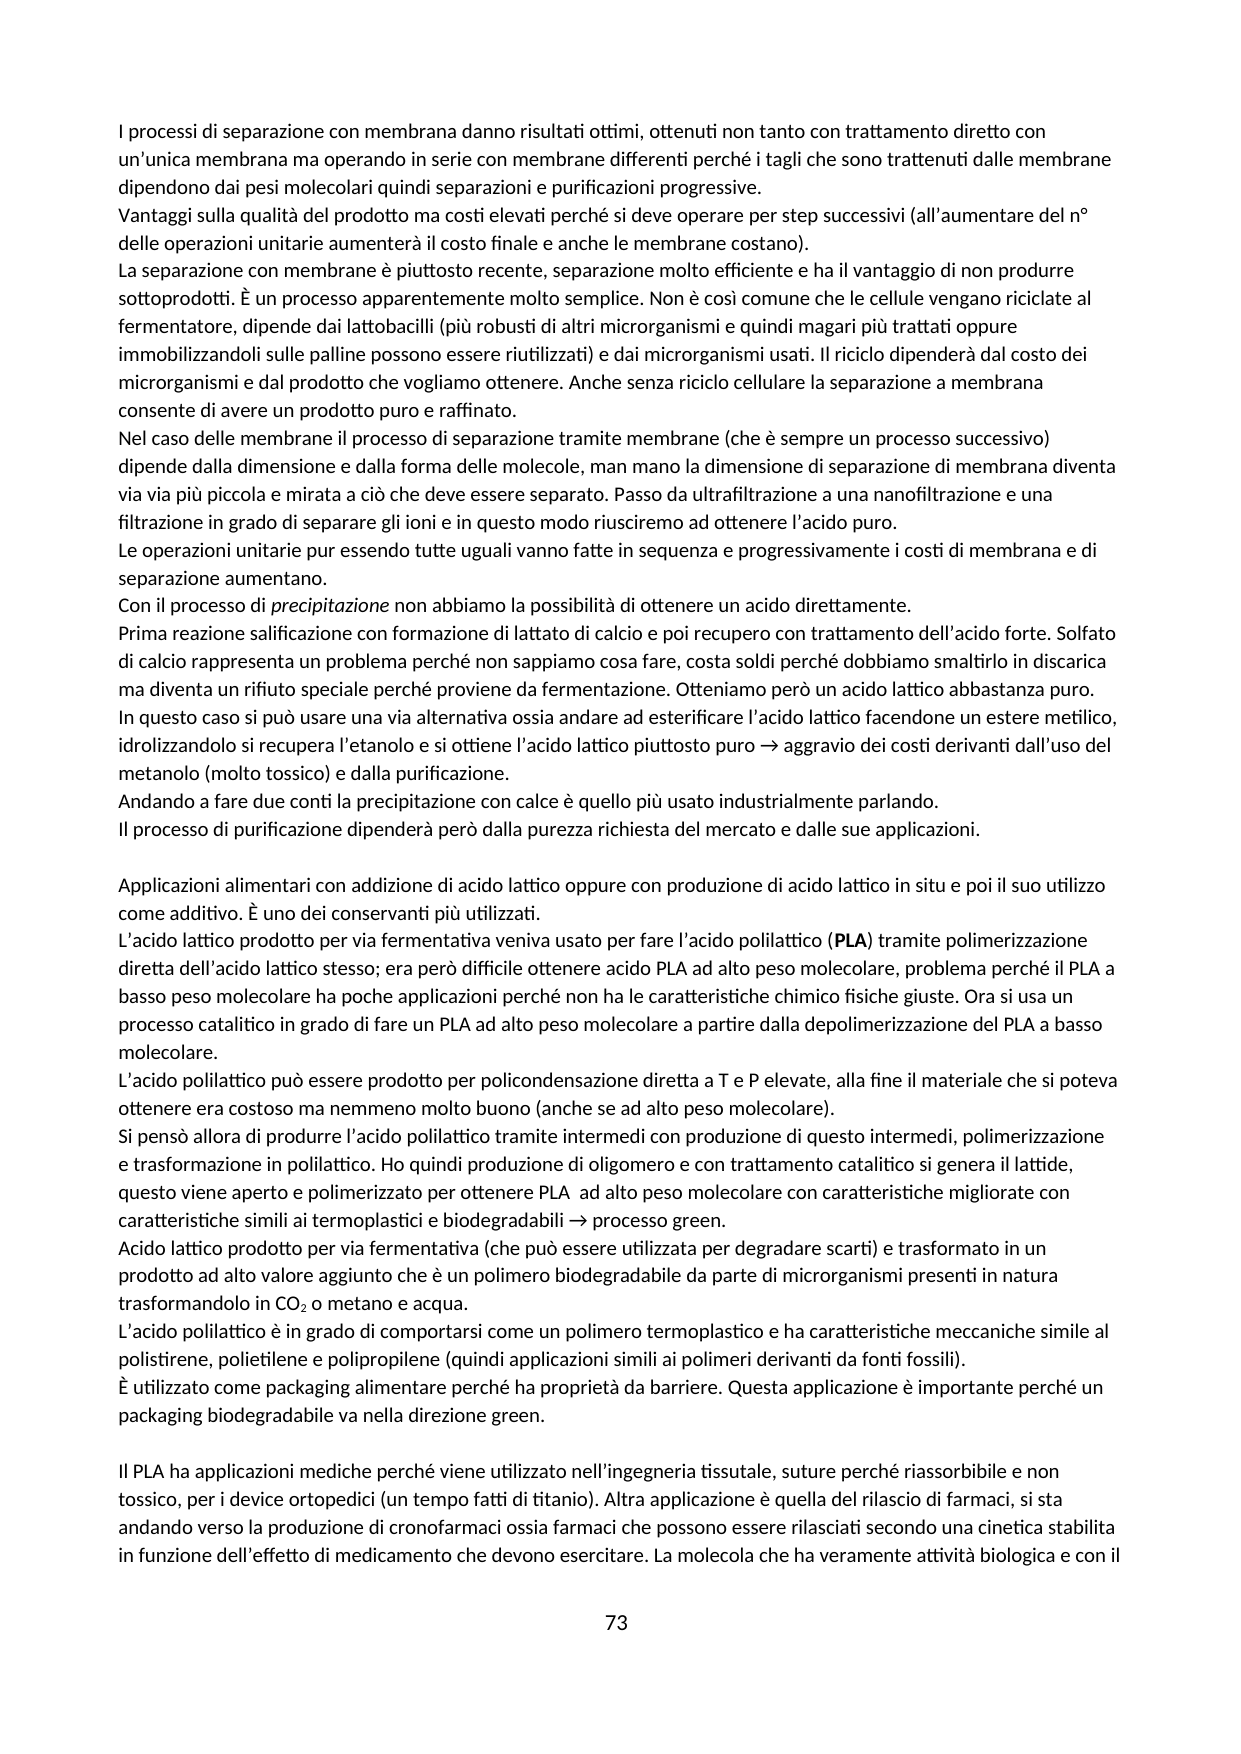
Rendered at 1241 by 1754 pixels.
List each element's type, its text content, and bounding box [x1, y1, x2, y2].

text Il processo di purificazione dipenderà però dalla purezza richiesta del mercato e dalle sue applicazioni. Applicazioni alimentari con addizione di acido lattico oppure con produzione di acido lattico in situ e poi il suo utilizzo come additivo. È uno dei conservanti più utilizzati. L’acido lattico prodotto per via fermentativa veniva usato per fare l’acido polilattico (PLA) tramite polimerizzazione diretta dell’acido lattico stesso; era però difficile ottenere acido PLA ad alto peso molecolare, problema perché il PLA a basso peso molecolare ha poche applicazioni perché non ha le caratteristiche chimico fisiche giuste. Ora si usa un processo catalitico in grado di fare un PLA ad alto peso molecolare a partire dalla depolimerizzazione del PLA a basso molecolare. L’acido polilattico può essere prodotto per policondensazione diretta a T e P elevate, alla fine il materiale che si poteva ottenere era costoso ma nemmeno molto buono (anche se ad alto peso molecolare). Si pensò allora di produrre l’acido polilattico tramite intermedi con produzione di questo intermedi, polimerizzazione e trasformazione in polilattico. Ho quindi produzione di oligomero e con trattamento catalitico si genera il lattide, questo viene aperto e polimerizzato per ottenere PLA ad alto peso molecolare con caratteristiche migliorate con caratteristiche simili ai termoplastici e biodegradabili → processo green. Acido lattico prodotto per via fermentativa (che può essere utilizzata per degradare scarti) e trasformato in un prodotto ad alto valore aggiunto che è un polimero biodegradabile da parte di microrganismi presenti in natura trasformandolo in CO2 o metano e acqua. L’acido polilattico è in grado di comportarsi come un polimero termoplastico e ha caratteristiche meccaniche simile al polistirene, polietilene e polipropilene (quindi applicazioni simili ai polimeri derivanti da fonti fossili). È utilizzato come packaging alimentare perché ha proprietà da barriere. Questa applicazione è importante perché un packaging biodegradabile va nella direzione green. Il PLA ha applicazioni mediche perché viene utilizzato nell’ingegneria tissutale, suture perché riassorbibile e non tossico, per i device ortopedici (un tempo fatti di titanio). Altra applicazione è quella del rilascio di farmaci, si sta andando verso la produzione di cronofarmaci ossia farmaci che possono essere rilasciati secondo una cinetica stabilita in funzione dell’effetto di medicamento che devono esercitare. La molecola che ha veramente attività biologica e con il [118, 816, 1124, 1567]
text I processi di separazione con membrana danno risultati ottimi, ottenuti non tanto con trattamento diretto con un’unica membrana ma operando in serie con membrane differenti perché i tagli che sono trattenuti dalle membrane dipendono dai pesi molecolari quindi separazioni e purificazioni progressive. Vantaggi sulla qualità del prodotto ma costi elevati perché si deve operare per step successivi (all’aumentare del n° delle operazioni unitarie aumenterà il costo finale e anche le membrane costano). La separazione con membrane è piuttosto recente, separazione molto efficiente e ha il vantaggio di non produrre sottoprodotti. È un processo apparentemente molto semplice. Non è così comune che le cellule vengano riciclate al fermentatore, dipende dai lattobacilli (più robusti di altri microrganismi e quindi magari più trattati oppure immobilizzandoli sulle palline possono essere riutilizzati) e dai microrganismi usati. Il riciclo dipenderà dal costo dei microrganismi e dal prodotto che vogliamo ottenere. Anche senza riciclo cellulare la separazione a membrana consente di avere un prodotto puro e raffinato. Nel caso delle membrane il processo di separazione tramite membrane (che è sempre un processo successivo) dipende dalla dimensione e dalla forma delle molecole, man mano la dimensione di separazione di membrana diventa via via più piccola e mirata a ciò che deve essere separato. Passo da ultrafiltrazione a una nanofiltrazione e una filtrazione in grado di separare gli ioni e in questo modo riusciremo ad ottenere l’acido puro. Le operazioni unitarie pur essendo tutte uguali vanno fatte in sequenza e progressivamente i costi di membrana e di separazione aumentano. Con il processo di precipitazione non abbiamo la possibilità di ottenere un acido direttamente. Prima reazione salificazione con formazione di lattato di calcio e poi recupero con trattamento dell’acido forte. Solfato di calcio rappresenta un problema perché non sappiamo cosa fare, costa soldi perché dobbiamo smaltirlo in discarica ma diventa un rifiuto speciale perché proviene da fermentazione. Otteniamo però un acido lattico abbastanza puro. In questo caso si può usare una via alternativa ossia andare ad esterificare l’acido lattico facendone un estere metilico, idrolizzandolo si recupera l’etanolo e si ottiene l’acido lattico piuttosto puro → aggravio dei costi derivanti dall’uso del metanolo (molto tossico) e dalla purificazione. Andando a fare due conti la precipitazione con calce è quello più usato industrialmente parlando. [118, 118, 1124, 813]
